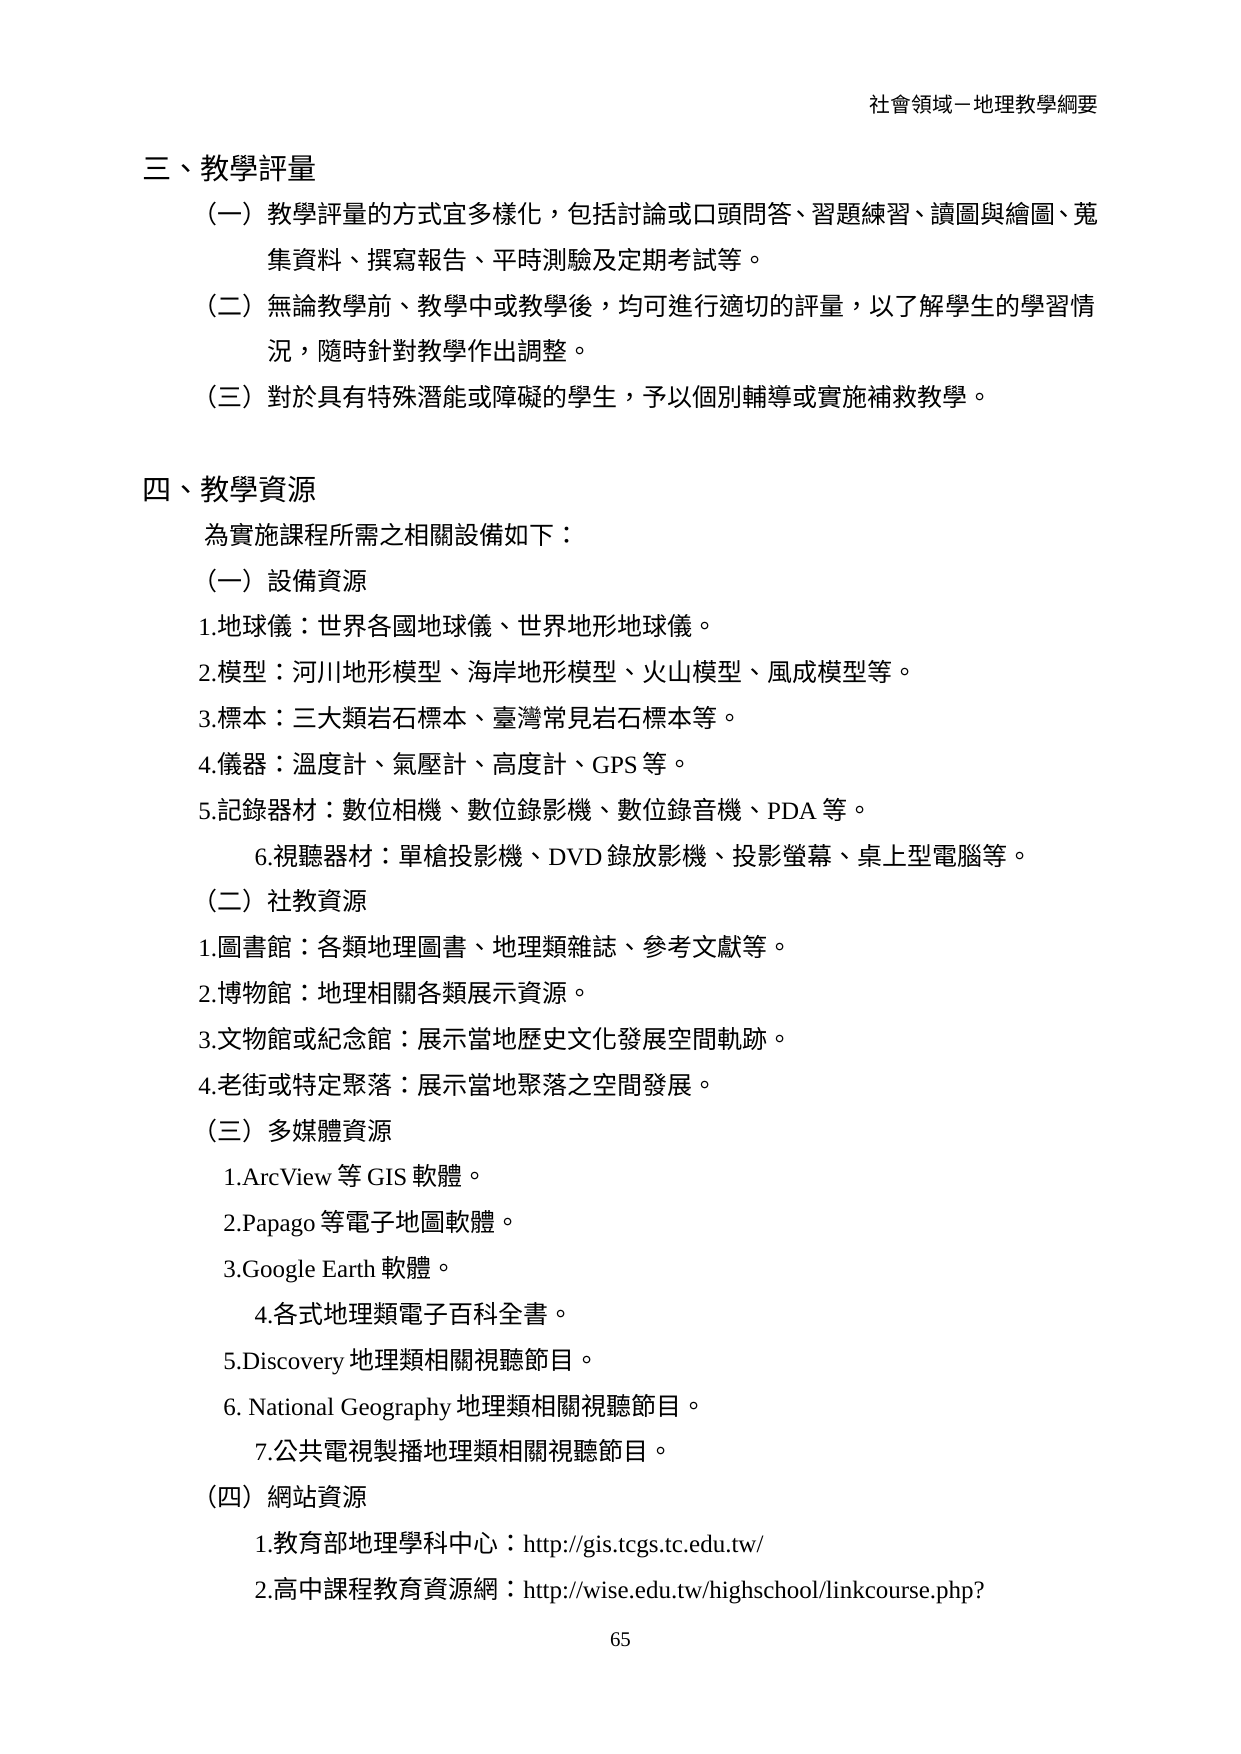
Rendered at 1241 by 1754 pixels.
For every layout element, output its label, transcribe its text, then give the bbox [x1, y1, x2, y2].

text （三）對於具有特殊潛能或障礙的學生，予以個別輔導或實施補救教學。 [192, 373, 1098, 419]
text 3.標本：三大類岩石標本、臺灣常見岩石標本等。 [142, 694, 1098, 739]
text 5.Discovery地理類相關視聽節目。 [142, 1335, 1098, 1381]
text 6. National Geography地理類相關視聽節目。 [142, 1381, 1098, 1427]
text （二）社教資源 [192, 877, 1098, 923]
text 3.Google Earth軟體。 [142, 1244, 1098, 1289]
text 2.Papago等電子地圖軟體。 [142, 1198, 1098, 1244]
text 2.模型：河川地形模型、海岸地形模型、火山模型、風成模型等。 [142, 648, 1098, 694]
text 2.博物館：地理相關各類展示資源。 [142, 969, 1098, 1014]
text （四）網站資源 [192, 1473, 1098, 1519]
text 1.圖書館：各類地理圖書、地理類雜誌、參考文獻等。 [142, 923, 1098, 969]
text 4.老街或特定聚落：展示當地聚落之空間發展。 [142, 1060, 1098, 1106]
text 4.各式地理類電子百科全書。 [142, 1289, 1098, 1335]
text 6.視聽器材：單槍投影機、DVD錄放影機、投影螢幕、桌上型電腦等。 [254, 831, 1098, 877]
text 1.ArcView等GIS軟體。 [142, 1152, 1098, 1198]
text （三）多媒體資源 [192, 1106, 1098, 1152]
text 三、教學評量 [142, 144, 1098, 189]
text 3.文物館或紀念館：展示當地歷史文化發展空間軌跡。 [142, 1014, 1098, 1060]
text 1.地球儀：世界各國地球儀、世界地形地球儀。 [142, 602, 1098, 648]
text （一）教學評量的方式宜多樣化，包括討論或口頭問答、習題練習、讀圖與繪圖、蒐集資料、撰寫報告、平時測驗及定期考試等。 [192, 189, 1098, 281]
text （一）設備資源 [192, 556, 1098, 602]
text 7.公共電視製播地理類相關視聽節目。 [142, 1427, 1098, 1473]
text 2.高中課程教育資源網：http://wise.edu.tw/highschool/linkcourse.php? [254, 1564, 1098, 1610]
text 4.儀器：溫度計、氣壓計、高度計、GPS等。 [142, 739, 1098, 785]
text 為實施課程所需之相關設備如下： [142, 510, 1098, 556]
text 5.記錄器材：數位相機、數位錄影機、數位錄音機、PDA等。 [142, 785, 1098, 831]
text 1.教育部地理學科中心：http://gis.tcgs.tc.edu.tw/ [142, 1519, 1098, 1564]
text 四、教學資源 [142, 464, 1098, 510]
text （二）無論教學前、教學中或教學後，均可進行適切的評量，以了解學生的學習情況，隨時針對教學作出調整。 [192, 281, 1098, 373]
